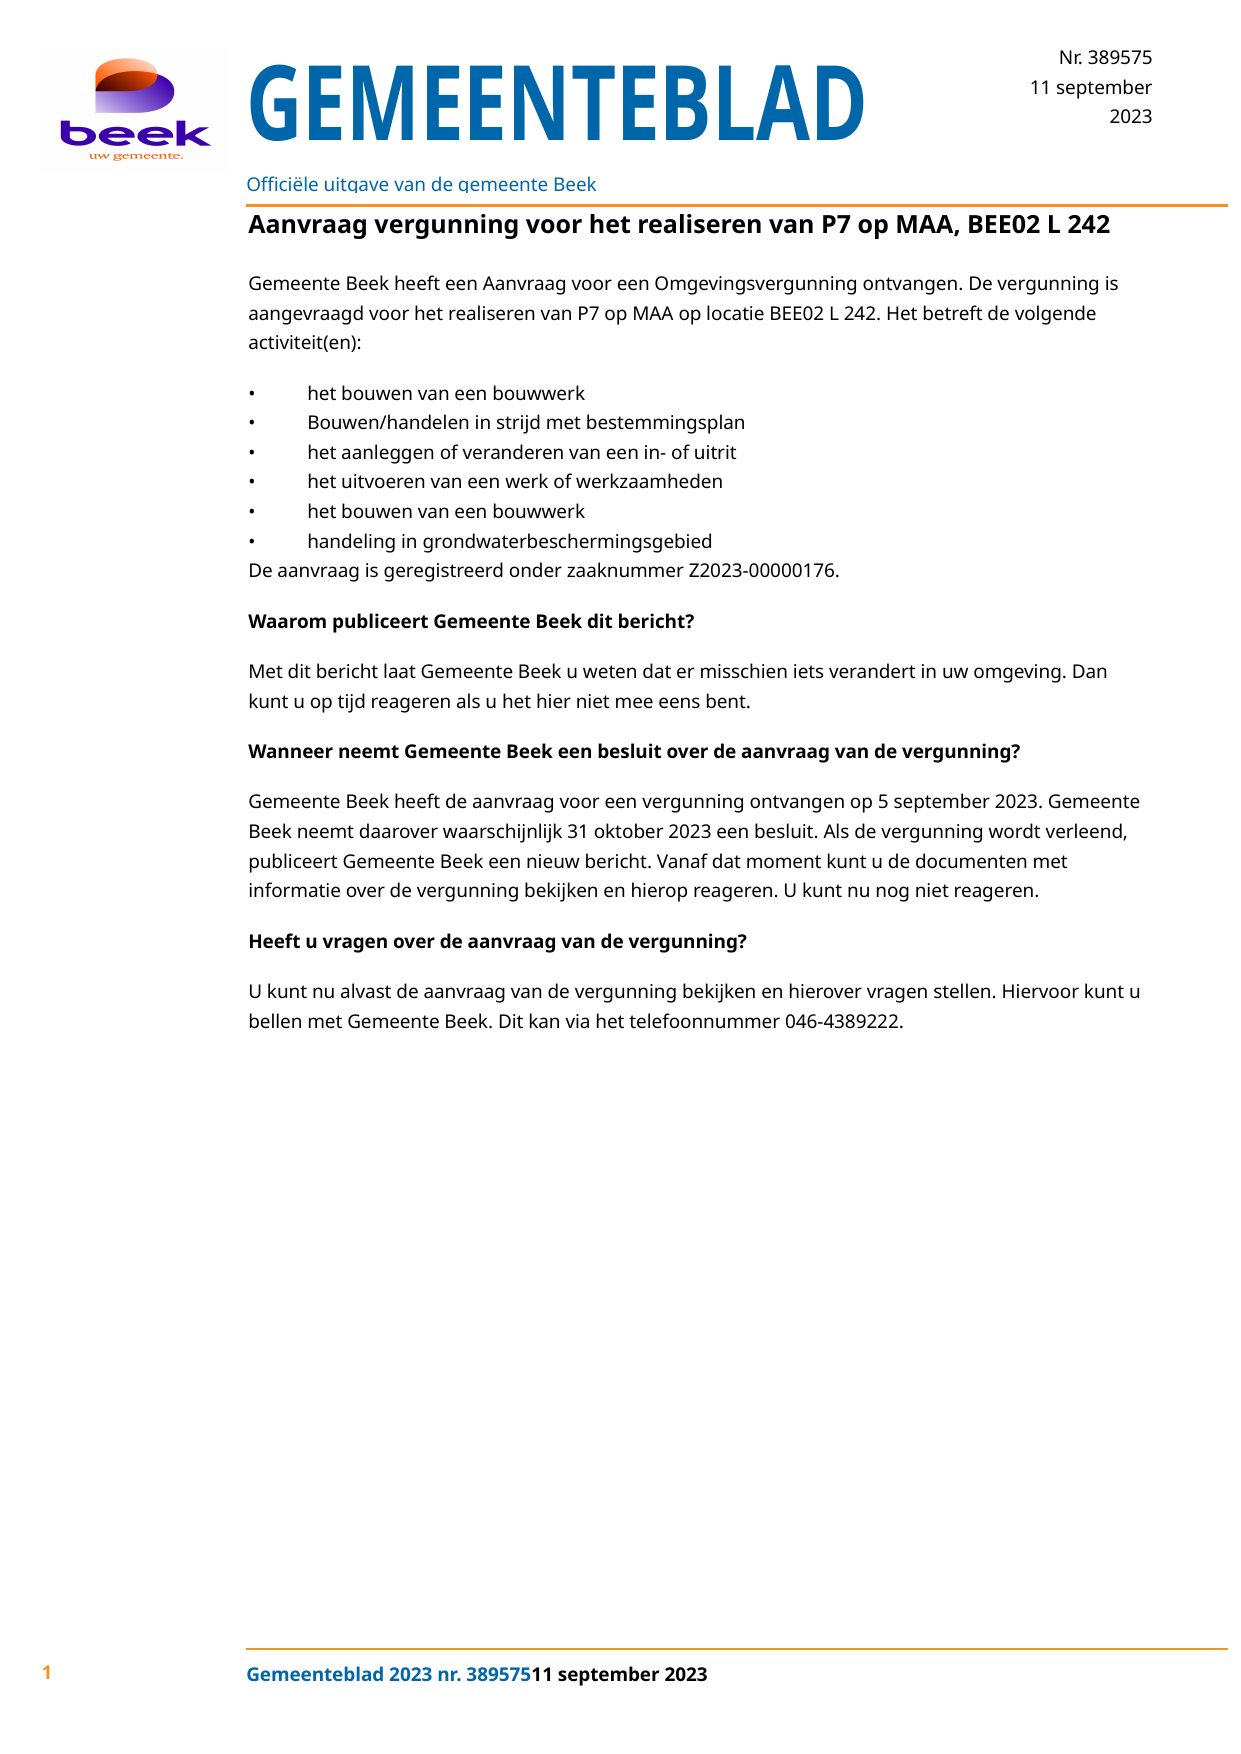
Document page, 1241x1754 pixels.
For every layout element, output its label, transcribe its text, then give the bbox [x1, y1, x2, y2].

text Aanvraag vergunning voor het realiseren van P7 op MAA, BEE02 L 242 [248, 207, 1152, 241]
list handeling in grondwaterbeschermingsgebied [248, 528, 1152, 553]
list het bouwen van een bouwwerk [248, 498, 1152, 524]
text Heeft u vragen over de aanvraag van de vergunning? [248, 928, 1152, 953]
list het aanleggen of veranderen van een in- of uitrit [248, 439, 1152, 465]
text De aanvraag is geregistreerd onder zaaknummer Z2023-00000176. [248, 557, 1152, 583]
text Met dit bericht laat Gemeente Beek u weten dat er misschien iets verandert in uw omgeving. Dan kunt u op tijd reageren als u het hier niet mee eens bent. [248, 658, 1152, 713]
text Gemeente Beek heeft een Aanvraag voor een Omgevingsvergunning ontvangen. De vergunning is aangevraagd voor het realiseren van P7 op MAA op locatie BEE02 L 242. Het betreft de volgende activiteit(en): [248, 270, 1152, 355]
list het bouwen van een bouwwerk [248, 380, 1152, 406]
picture [41, 47, 231, 172]
list het uitvoeren van een werk of werkzaamheden [248, 469, 1152, 494]
list Bouwen/handelen in strijd met bestemmingsplan [248, 409, 1152, 435]
text Gemeente Beek heeft de aanvraag voor een vergunning ontvangen op 5 september 2023. Gemeente Beek neemt daarover waarschijnlijk 31 oktober 2023 een besluit. Als de vergunning wordt verleend, publiceert Gemeente Beek een nieuw bericht. Vanaf dat moment kunt u de documenten met informatie over de vergunning bekijken en hierop reageren. U kunt nu nog niet reageren. [248, 789, 1152, 903]
text Waarom publiceert Gemeente Beek dit bericht? [248, 608, 1152, 633]
text U kunt nu alvast de aanvraag van de vergunning bekijken en hierover vragen stellen. Hiervoor kunt u bellen met Gemeente Beek. Dit kan via het telefoonnummer 046-4389222. [248, 978, 1152, 1033]
text Wanneer neemt Gemeente Beek een besluit over de aanvraag van de vergunning? [248, 738, 1152, 764]
